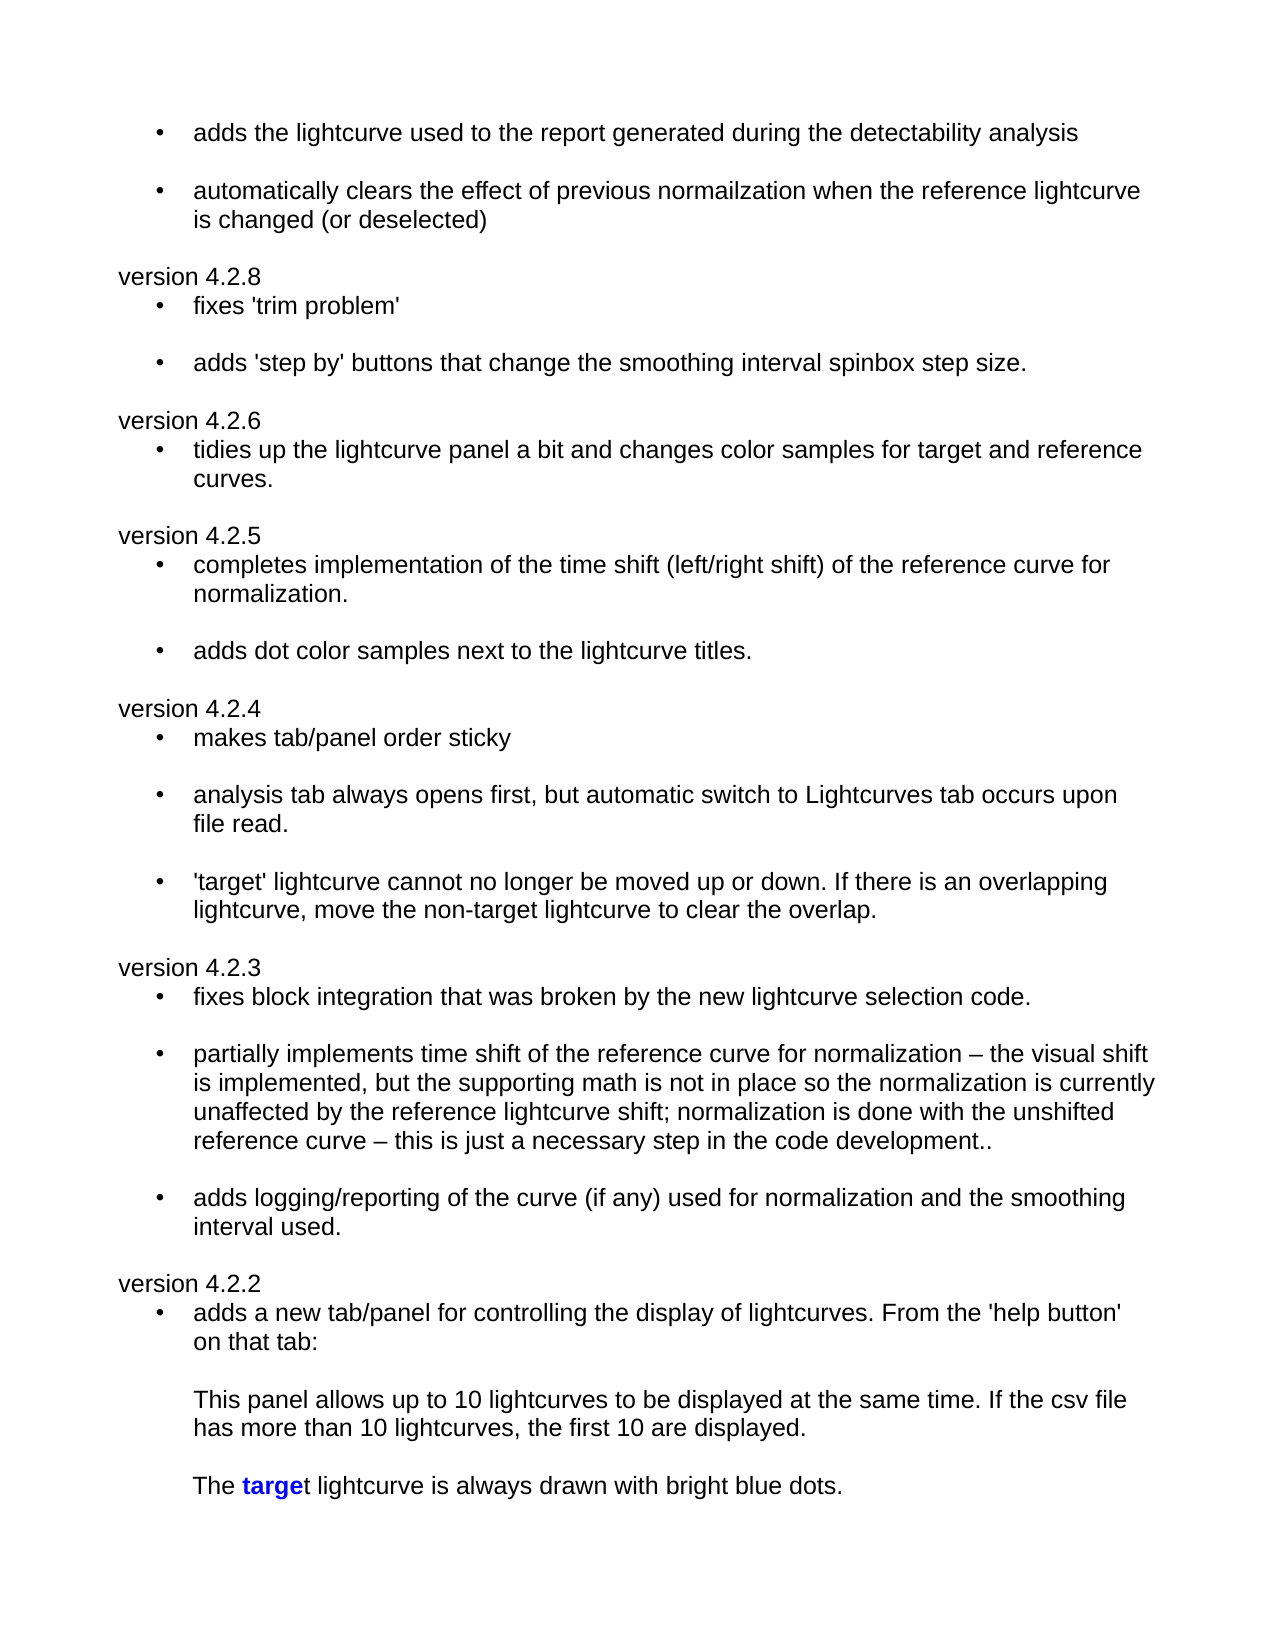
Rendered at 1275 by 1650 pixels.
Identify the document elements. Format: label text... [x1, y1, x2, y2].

text version 4.2.8 [118, 262, 1157, 291]
list adds 'step by' buttons that change the smoothing interval spinbox step size. [156, 348, 1157, 406]
text version 4.2.4 [118, 694, 1157, 723]
list fixes block integration that was broken by the new lightcurve selection code. [156, 982, 1157, 1039]
list tidies up the lightcurve panel a bit and changes color samples for target and reference curves. [156, 435, 1157, 521]
text version 4.2.3 [118, 953, 1157, 982]
list adds dot color samples next to the lightcurve titles. [156, 636, 1157, 694]
text version 4.2.6 [118, 406, 1157, 435]
list fixes 'trim problem' [156, 291, 1157, 348]
text The target lightcurve is always drawn with bright blue dots. [192, 1471, 1157, 1500]
text version 4.2.5 [118, 521, 1157, 550]
text version 4.2.2 [118, 1269, 1157, 1298]
list automatically clears the effect of previous normailzation when the reference lightcurve is changed (or deselected) [156, 176, 1157, 262]
list 'target' lightcurve cannot no longer be moved up or down. If there is an overlapping lightcurve, move the non-target lightcurve to clear the overlap. [156, 867, 1157, 953]
list adds logging/reporting of the curve (if any) used for normalization and the smoothing interval used. [156, 1183, 1157, 1269]
list partially implements time shift of the reference curve for normalization – the visual shift is implemented, but the supporting math is not in place so the normalization is currently unaffected by the reference lightcurve shift; normalization is done with the unshifted reference curve – this is just a necessary step in the code development.. [156, 1039, 1157, 1183]
list This panel allows up to 10 lightcurves to be displayed at the same time. If the csv file has more than 10 lightcurves, the first 10 are displayed. [156, 1384, 1157, 1442]
list makes tab/panel order sticky [156, 723, 1157, 780]
list adds a new tab/panel for controlling the display of lightcurves. From the 'help button' on that tab: [156, 1298, 1157, 1356]
list completes implementation of the time shift (left/right shift) of the reference curve for normalization. [156, 550, 1157, 636]
list adds the lightcurve used to the report generated during the detectability analysis [156, 118, 1157, 176]
list analysis tab always opens first, but automatic switch to Lightcurves tab occurs upon file read. [156, 780, 1157, 867]
